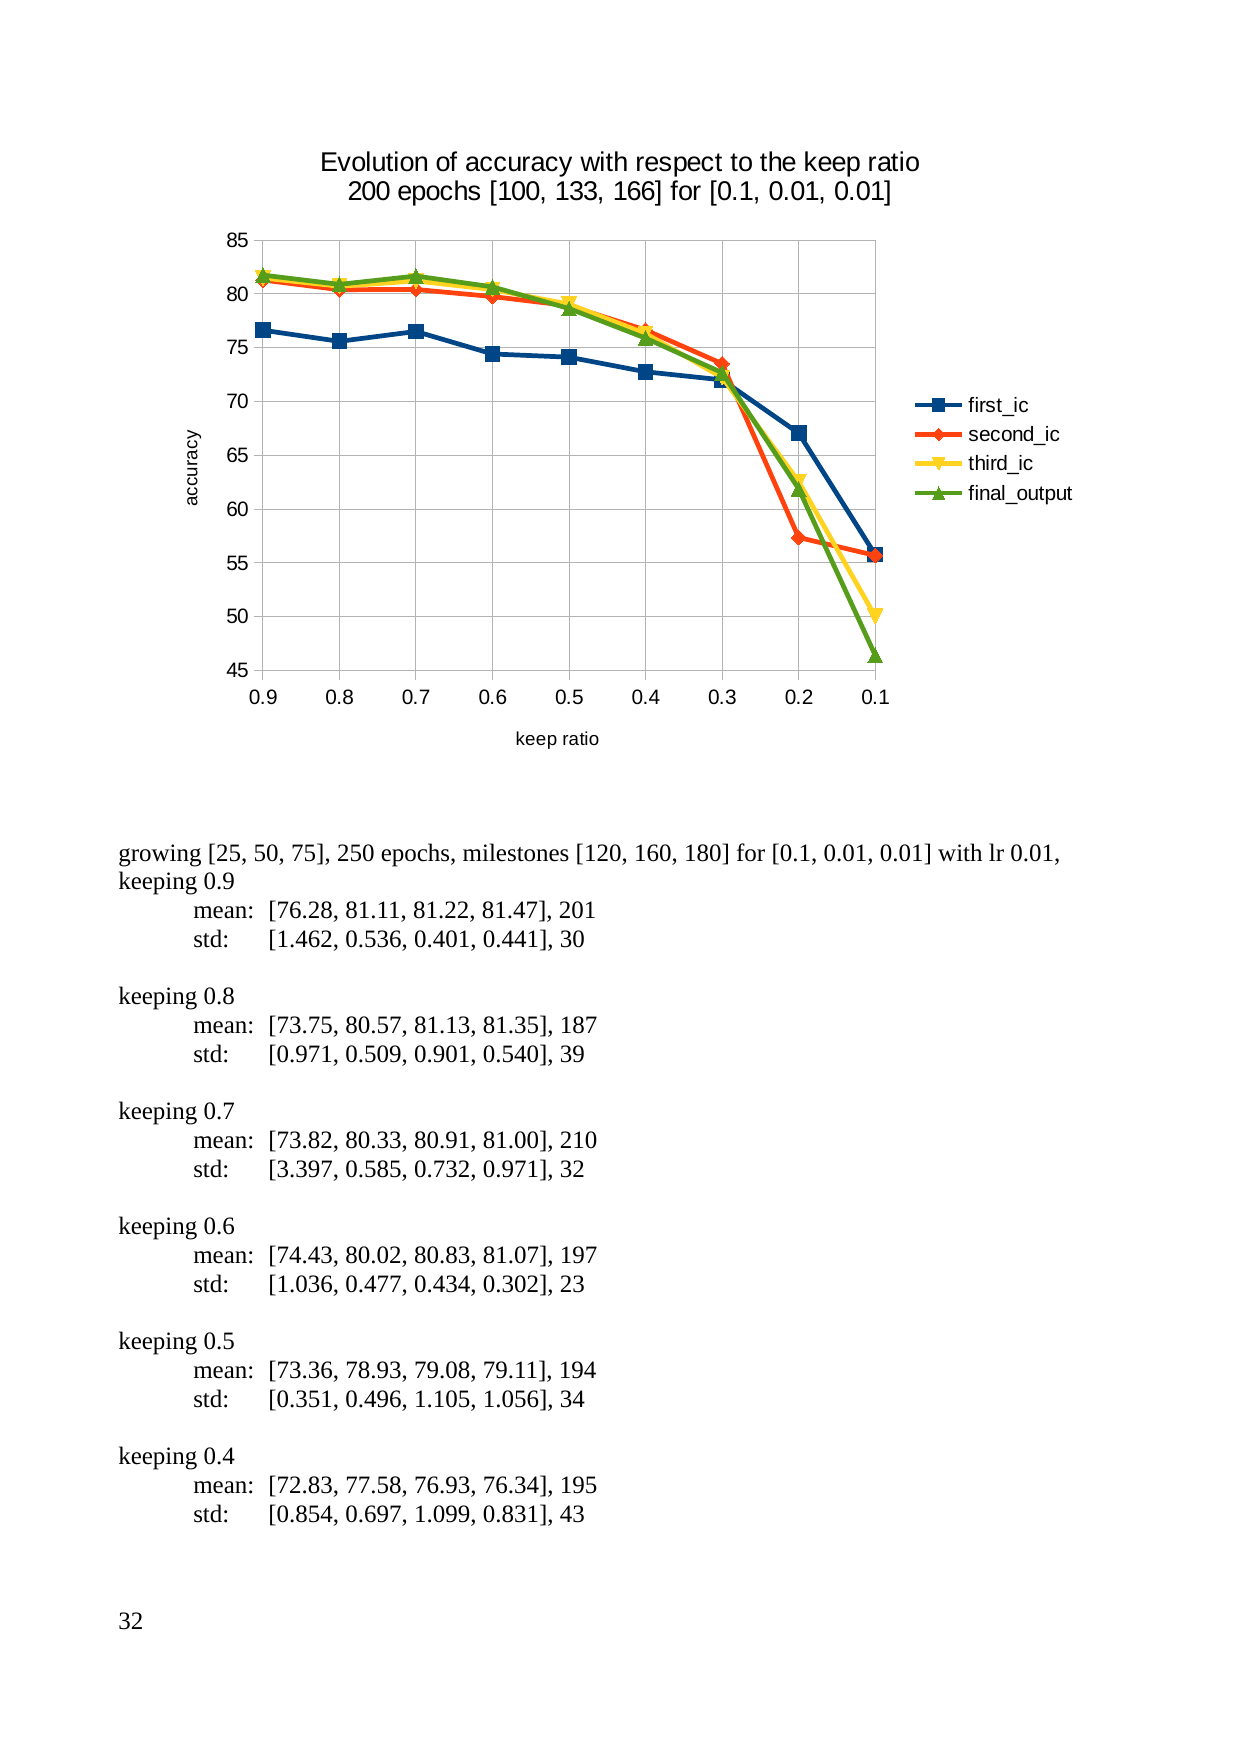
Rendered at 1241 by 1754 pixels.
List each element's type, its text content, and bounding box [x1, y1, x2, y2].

text std: [1.036, 0.477, 0.434, 0.302], 23 [118, 1269, 1122, 1298]
text mean: [72.83, 77.58, 76.93, 76.34], 195 [118, 1470, 1122, 1499]
text std: [0.854, 0.697, 1.099, 0.831], 43 [118, 1499, 1122, 1528]
text mean: [73.82, 80.33, 80.91, 81.00], 210 [118, 1125, 1122, 1154]
text keeping 0.7 [118, 1096, 1122, 1125]
text keeping 0.9 [118, 866, 1122, 895]
text mean: [73.36, 78.93, 79.08, 79.11], 194 [118, 1355, 1122, 1384]
text growing [25, 50, 75], 250 epochs, milestones [120, 160, 180] for [0.1, 0.01, 0.01] with lr 0.01, [118, 838, 1122, 866]
text std: [3.397, 0.585, 0.732, 0.971], 32 [118, 1154, 1122, 1183]
text std: [0.971, 0.509, 0.901, 0.540], 39 [118, 1039, 1122, 1068]
text keeping 0.8 [118, 981, 1122, 1010]
text mean: [73.75, 80.57, 81.13, 81.35], 187 [118, 1010, 1122, 1039]
text mean: [76.28, 81.11, 81.22, 81.47], 201 [118, 895, 1122, 924]
text std: [0.351, 0.496, 1.105, 1.056], 34 [118, 1384, 1122, 1413]
text std: [1.462, 0.536, 0.401, 0.441], 30 [118, 924, 1122, 953]
text keeping 0.4 [118, 1441, 1122, 1470]
text keeping 0.6 [118, 1211, 1122, 1240]
text mean: [74.43, 80.02, 80.83, 81.07], 197 [118, 1240, 1122, 1269]
text keeping 0.5 [118, 1326, 1122, 1355]
